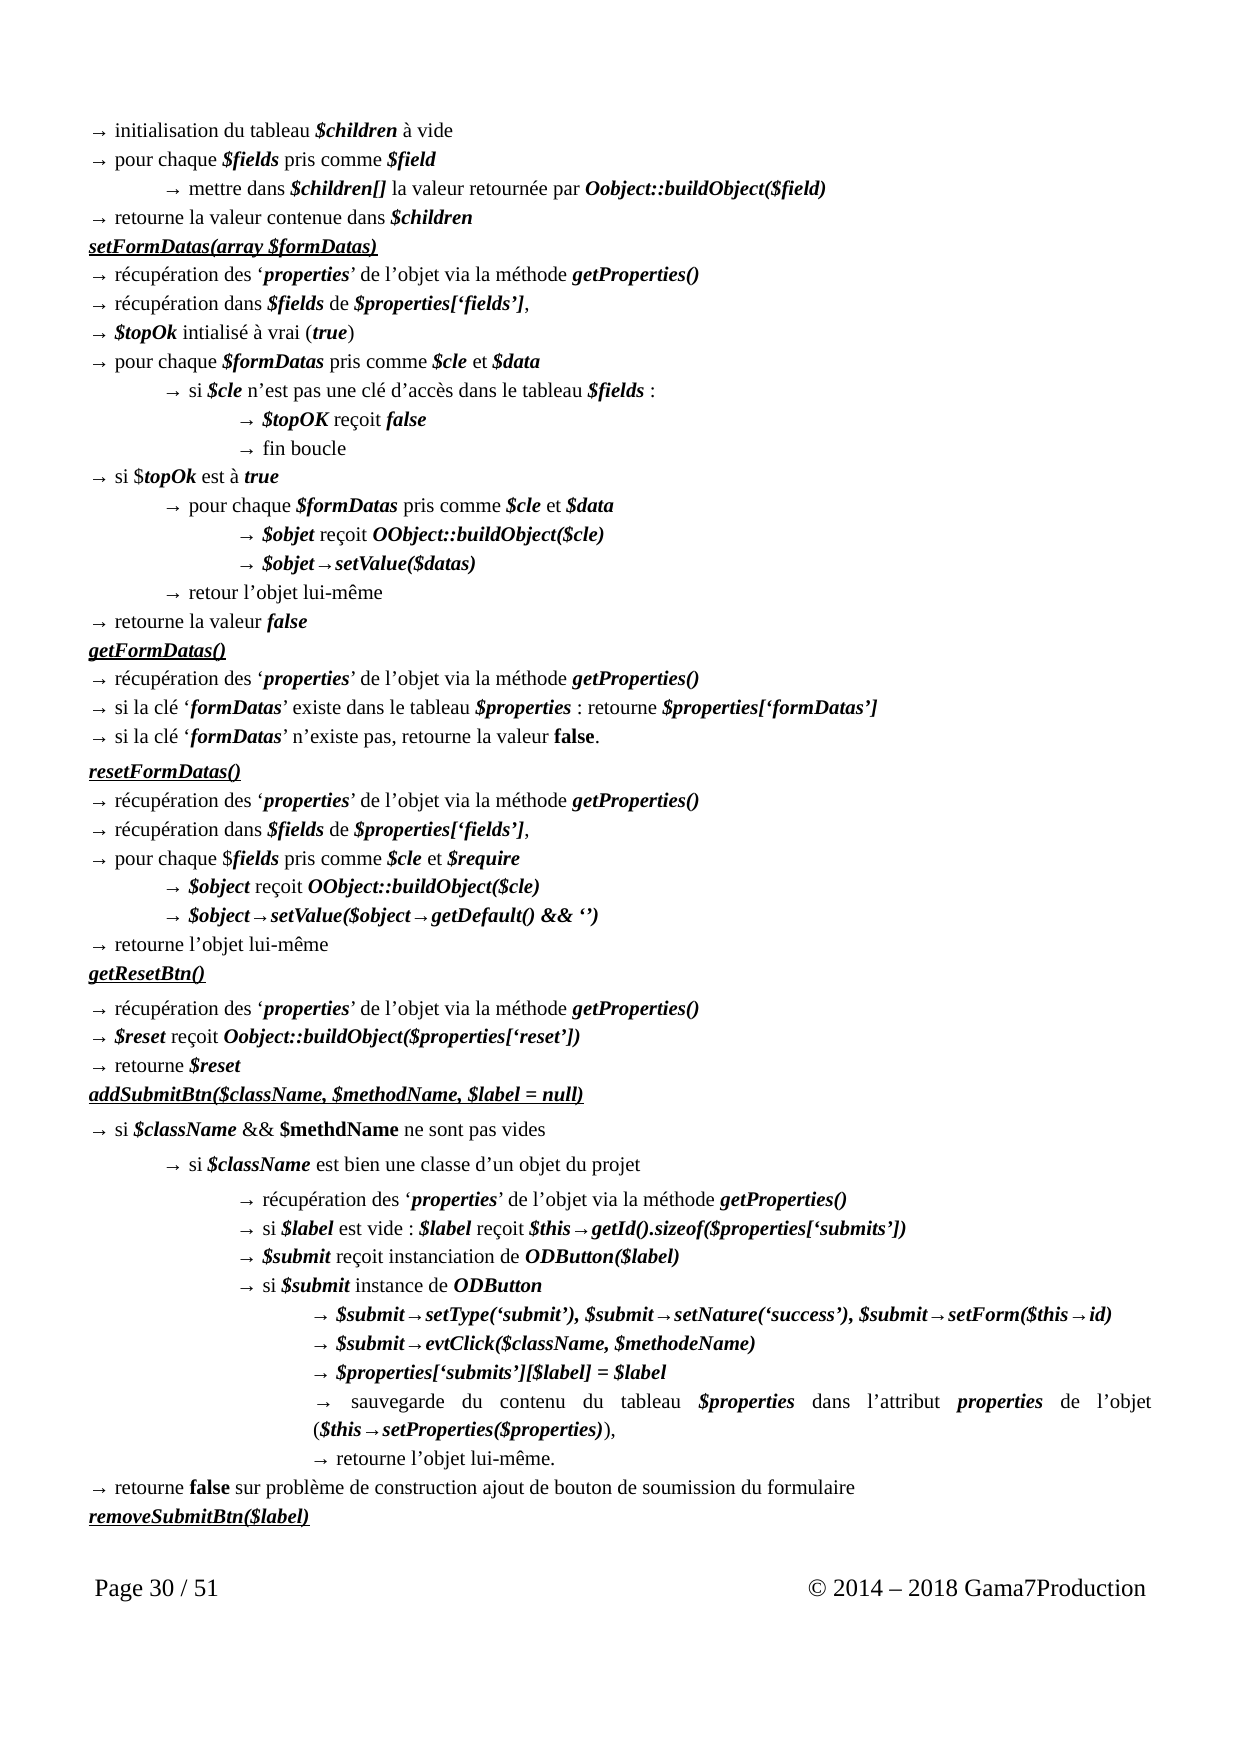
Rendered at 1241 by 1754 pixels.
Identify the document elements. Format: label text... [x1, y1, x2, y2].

text getResetBtn() [88, 961, 1152, 985]
text addSubmitBtn($className, $methodName, $label = null) [88, 1082, 1152, 1106]
text → $submit→setType(‘submit’), $submit→setNature(‘success’), $submit→setForm($this→id) [88, 1302, 1152, 1326]
text → récupération des ‘properties’ de l’objet via la méthode getProperties() [88, 262, 1152, 286]
text → si $className est bien une classe d’un objet du projet [88, 1152, 1152, 1176]
text → $topOK reçoit false [88, 407, 1152, 431]
text → pour chaque $formDatas pris comme $cle et $data [88, 349, 1152, 373]
text → fin boucle [88, 436, 1152, 459]
text → initialisation du tableau $children à vide [88, 118, 1152, 142]
text → récupération des ‘properties’ de l’objet via la méthode getProperties() [88, 996, 1152, 1020]
text → si $topOk est à true [88, 464, 1152, 488]
text getFormDatas() [88, 637, 1152, 662]
text → récupération des ‘properties’ de l’objet via la méthode getProperties() [88, 1187, 1152, 1211]
text → si $cle n’est pas une clé d’accès dans le tableau $fields : [88, 378, 1152, 402]
text → pour chaque $fields pris comme $field [88, 147, 1152, 171]
text removeSubmitBtn($label) [88, 1504, 1152, 1528]
text → $object reçoit OObject::buildObject($cle) [88, 874, 1152, 898]
text → retourne $reset [88, 1053, 1152, 1077]
text → récupération des ‘properties’ de l’objet via la méthode getProperties() [88, 666, 1152, 690]
text → $submit→evtClick($className, $methodeName) [88, 1331, 1152, 1355]
text → retourne false sur problème de construction ajout de bouton de soumission du formulaire [88, 1475, 1152, 1499]
text → retourne l’objet lui-même. [88, 1446, 1152, 1470]
text → $submit reçoit instanciation de ODButton($label) [88, 1244, 1152, 1268]
text → $properties[‘submits’][$label] = $label [88, 1360, 1152, 1384]
text → $object→setValue($object→getDefault() && ‘’) [88, 903, 1152, 927]
text → si la clé ‘formDatas’ n’existe pas, retourne la valeur false. [88, 724, 1152, 748]
text → récupération dans $fields de $properties[‘fields’], [88, 291, 1152, 315]
text → récupération dans $fields de $properties[‘fields’], [88, 817, 1152, 841]
text → si $className && $methdName ne sont pas vides [88, 1117, 1152, 1141]
text → $objet reçoit OObject::buildObject($cle) [88, 522, 1152, 546]
text → $topOk intialisé à vrai (true) [88, 320, 1152, 344]
text setFormDatas(array $formDatas) [88, 233, 1152, 258]
text → retourne la valeur false [88, 609, 1152, 633]
text → retour l’objet lui-même [88, 580, 1152, 604]
text → retourne l’objet lui-même [88, 932, 1152, 956]
text → si $submit instance de ODButton [88, 1273, 1152, 1297]
text → retourne la valeur contenue dans $children [88, 205, 1152, 229]
text → si la clé ‘formDatas’ existe dans le tableau $properties : retourne $properties[‘formDatas’] [88, 695, 1152, 719]
text resetFormDatas() [88, 759, 1152, 783]
text → si $label est vide : $label reçoit $this→getId().sizeof($properties[‘submits’]) [88, 1215, 1152, 1239]
text → $reset reçoit Oobject::buildObject($properties[‘reset’]) [88, 1024, 1152, 1048]
text → récupération des ‘properties’ de l’objet via la méthode getProperties() [88, 788, 1152, 812]
text → pour chaque $formDatas pris comme $cle et $data [88, 493, 1152, 517]
text → mettre dans $children[] la valeur retournée par Oobject::buildObject($field) [88, 176, 1152, 200]
text → $objet→setValue($datas) [88, 551, 1152, 575]
text → pour chaque $fields pris comme $cle et $require [88, 845, 1152, 869]
text → sauvegarde du contenu du tableau $properties dans l’attribut properties de l’objet ($this→setProperties($properties)), [313, 1388, 1152, 1441]
